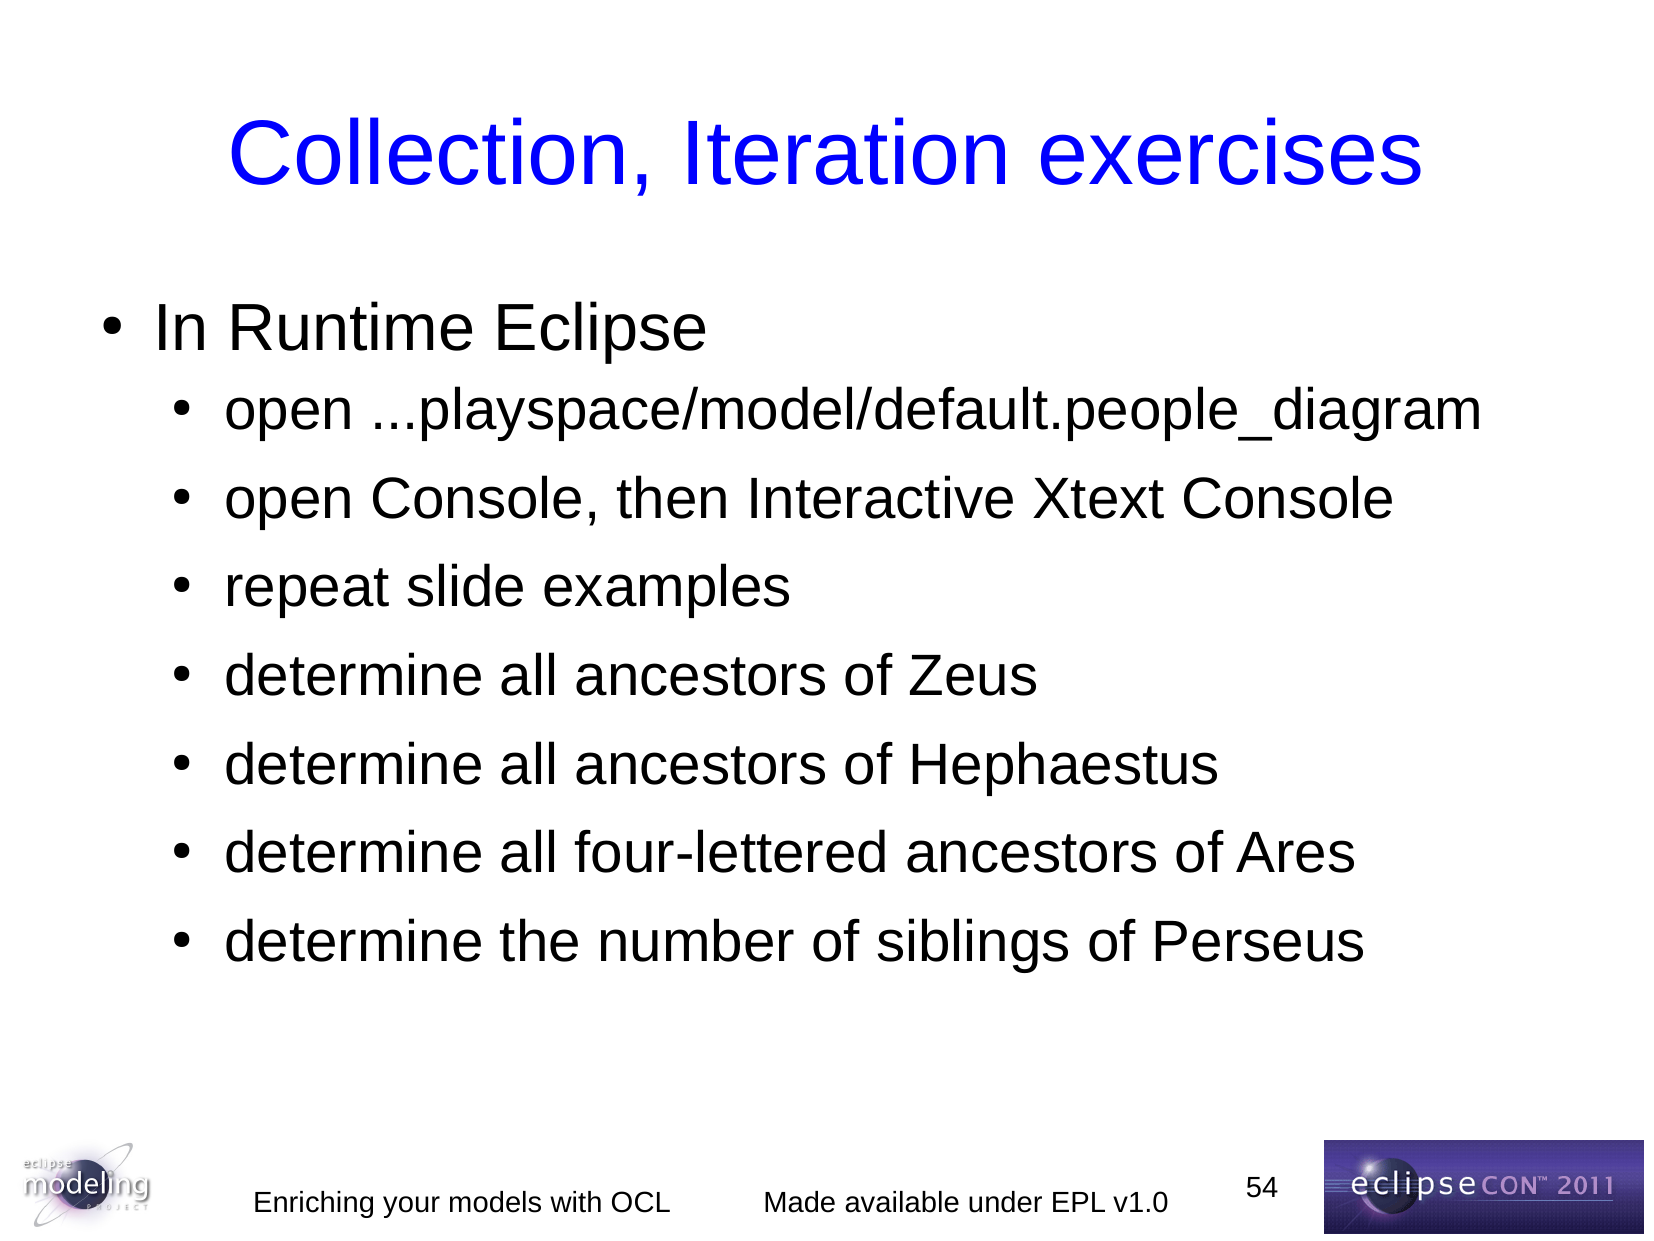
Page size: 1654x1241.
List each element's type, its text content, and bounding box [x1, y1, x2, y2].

picture [1324, 1140, 1644, 1234]
list In Runtime Eclipse open ...playspace/model/default.people_diagram open Console, then Interactive Xtext Console repeat slide examples determine all ancestors of Zeus determine all ancestors of Hephaestus determine all four-lettered ancestors of Ares determine the number of siblings of Perseus [82, 290, 1571, 1094]
title Collection, Iteration exercises [82, 56, 1571, 250]
picture [9, 1136, 156, 1235]
